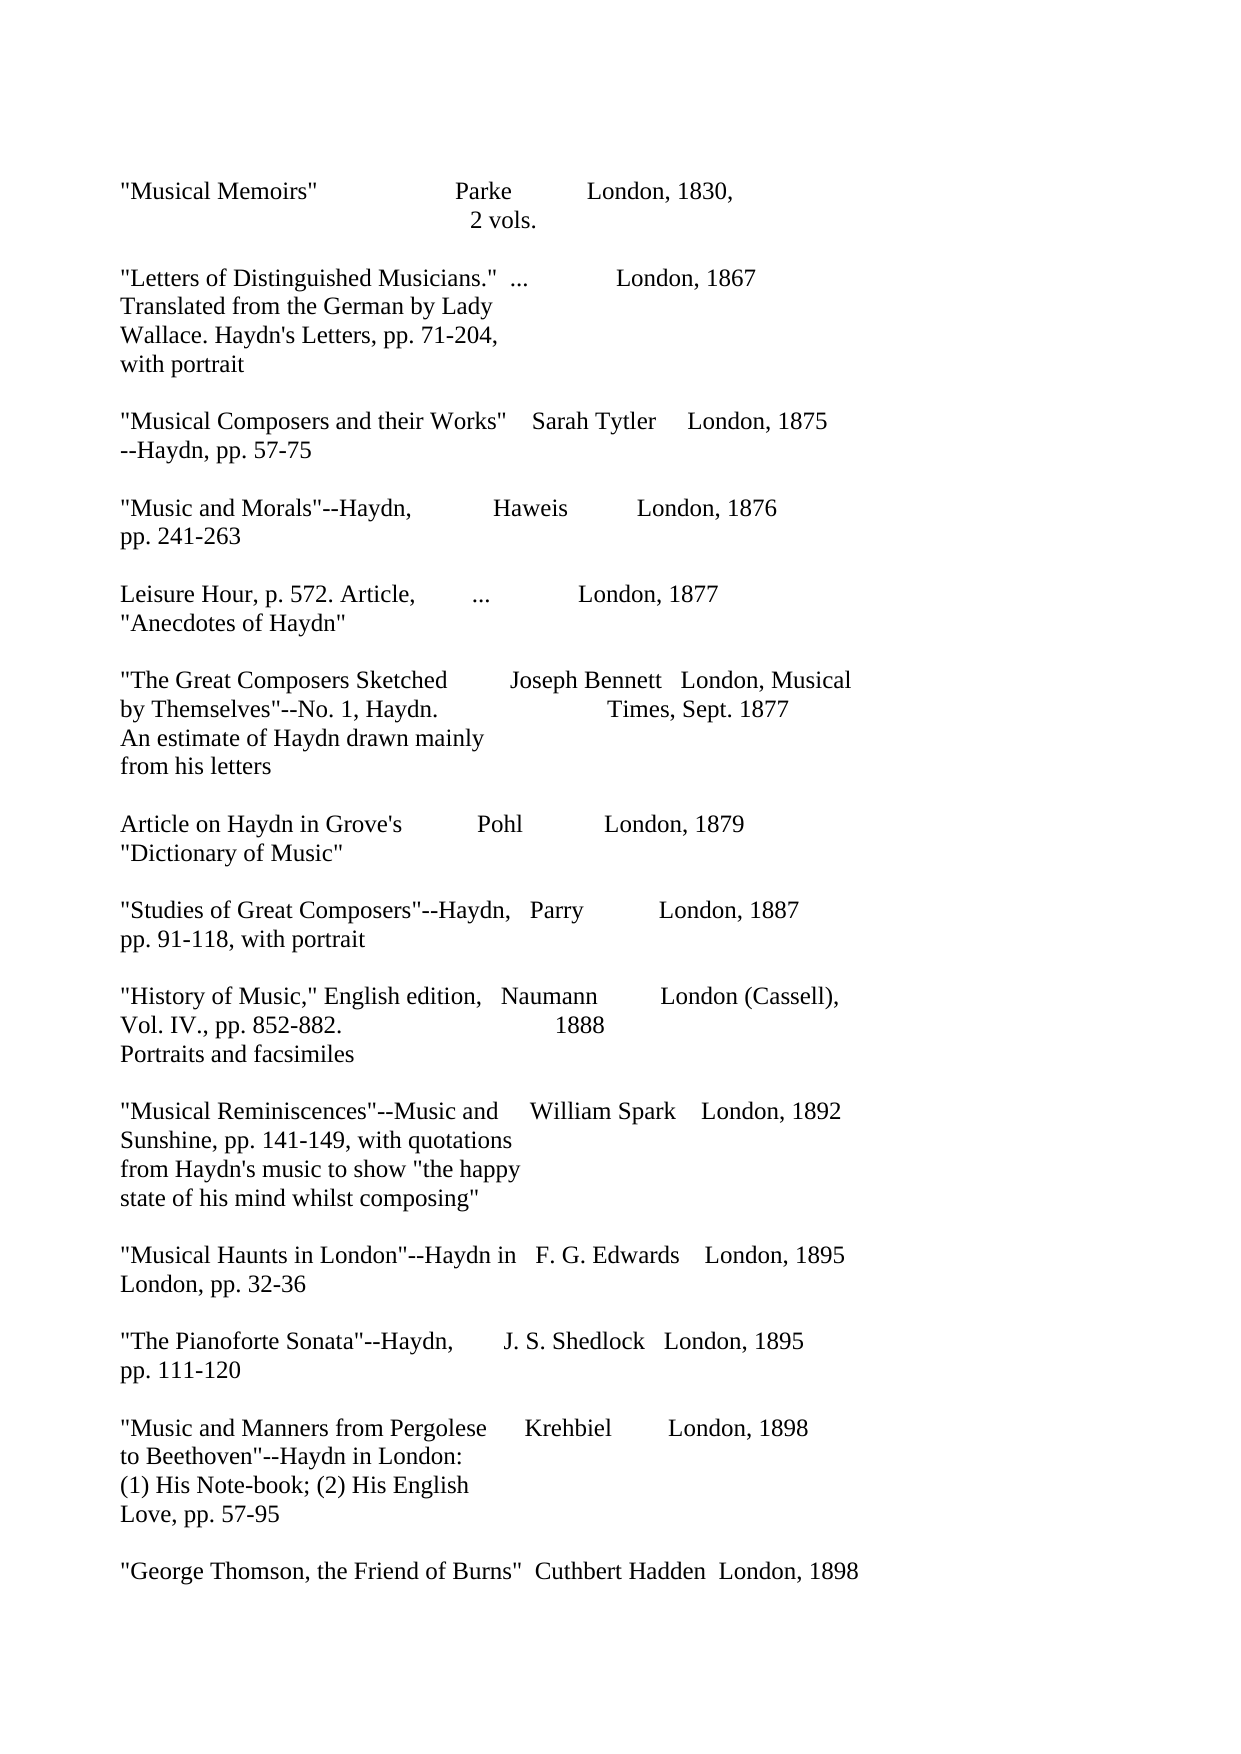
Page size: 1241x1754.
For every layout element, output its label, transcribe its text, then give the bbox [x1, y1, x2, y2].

text "Music and Manners from Pergolese Krehbiel London, 1898 [120, 1413, 1120, 1441]
text from Haydn's music to show "the happy [120, 1154, 1120, 1183]
text Translated from the German by Lady [120, 291, 1120, 320]
text An estimate of Haydn drawn mainly [120, 723, 1120, 751]
text "Musical Memoirs" Parke London, 1830, [120, 176, 1120, 205]
text "Studies of Great Composers"--Haydn, Parry London, 1887 [120, 895, 1120, 924]
text "Musical Haunts in London"--Haydn in F. G. Edwards London, 1895 [120, 1240, 1120, 1269]
text (1) His Note-book; (2) His English [120, 1470, 1120, 1499]
text "History of Music," English edition, Naumann London (Cassell), [120, 981, 1120, 1010]
text pp. 91-118, with portrait [120, 924, 1120, 953]
text pp. 241-263 [120, 521, 1120, 550]
text Love, pp. 57-95 [120, 1499, 1120, 1528]
text state of his mind whilst composing" [120, 1183, 1120, 1211]
text with portrait [120, 349, 1120, 378]
text by Themselves"--No. 1, Haydn. Times, Sept. 1877 [120, 694, 1120, 723]
text "George Thomson, the Friend of Burns" Cuthbert Hadden London, 1898 [120, 1556, 1120, 1585]
text Vol. IV., pp. 852-882. 1888 [120, 1010, 1120, 1039]
text "The Great Composers Sketched Joseph Bennett London, Musical [120, 665, 1120, 694]
text "The Pianoforte Sonata"--Haydn, J. S. Shedlock London, 1895 [120, 1326, 1120, 1355]
text to Beethoven"--Haydn in London: [120, 1441, 1120, 1470]
text Leisure Hour, p. 572. Article, ... London, 1877 [120, 579, 1120, 608]
text "Musical Reminiscences"--Music and William Spark London, 1892 [120, 1096, 1120, 1125]
text "Letters of Distinguished Musicians." ... London, 1867 [120, 263, 1120, 291]
text from his letters [120, 751, 1120, 780]
text "Music and Morals"--Haydn, Haweis London, 1876 [120, 493, 1120, 521]
text --Haydn, pp. 57-75 [120, 435, 1120, 464]
text Sunshine, pp. 141-149, with quotations [120, 1125, 1120, 1154]
text "Anecdotes of Haydn" [120, 608, 1120, 636]
text Portraits and facsimiles [120, 1039, 1120, 1068]
text Article on Haydn in Grove's Pohl London, 1879 [120, 809, 1120, 838]
text London, pp. 32-36 [120, 1269, 1120, 1298]
text "Musical Composers and their Works" Sarah Tytler London, 1875 [120, 406, 1120, 435]
text "Dictionary of Music" [120, 838, 1120, 866]
text Wallace. Haydn's Letters, pp. 71-204, [120, 320, 1120, 349]
text 2 vols. [120, 205, 1120, 234]
text pp. 111-120 [120, 1355, 1120, 1384]
